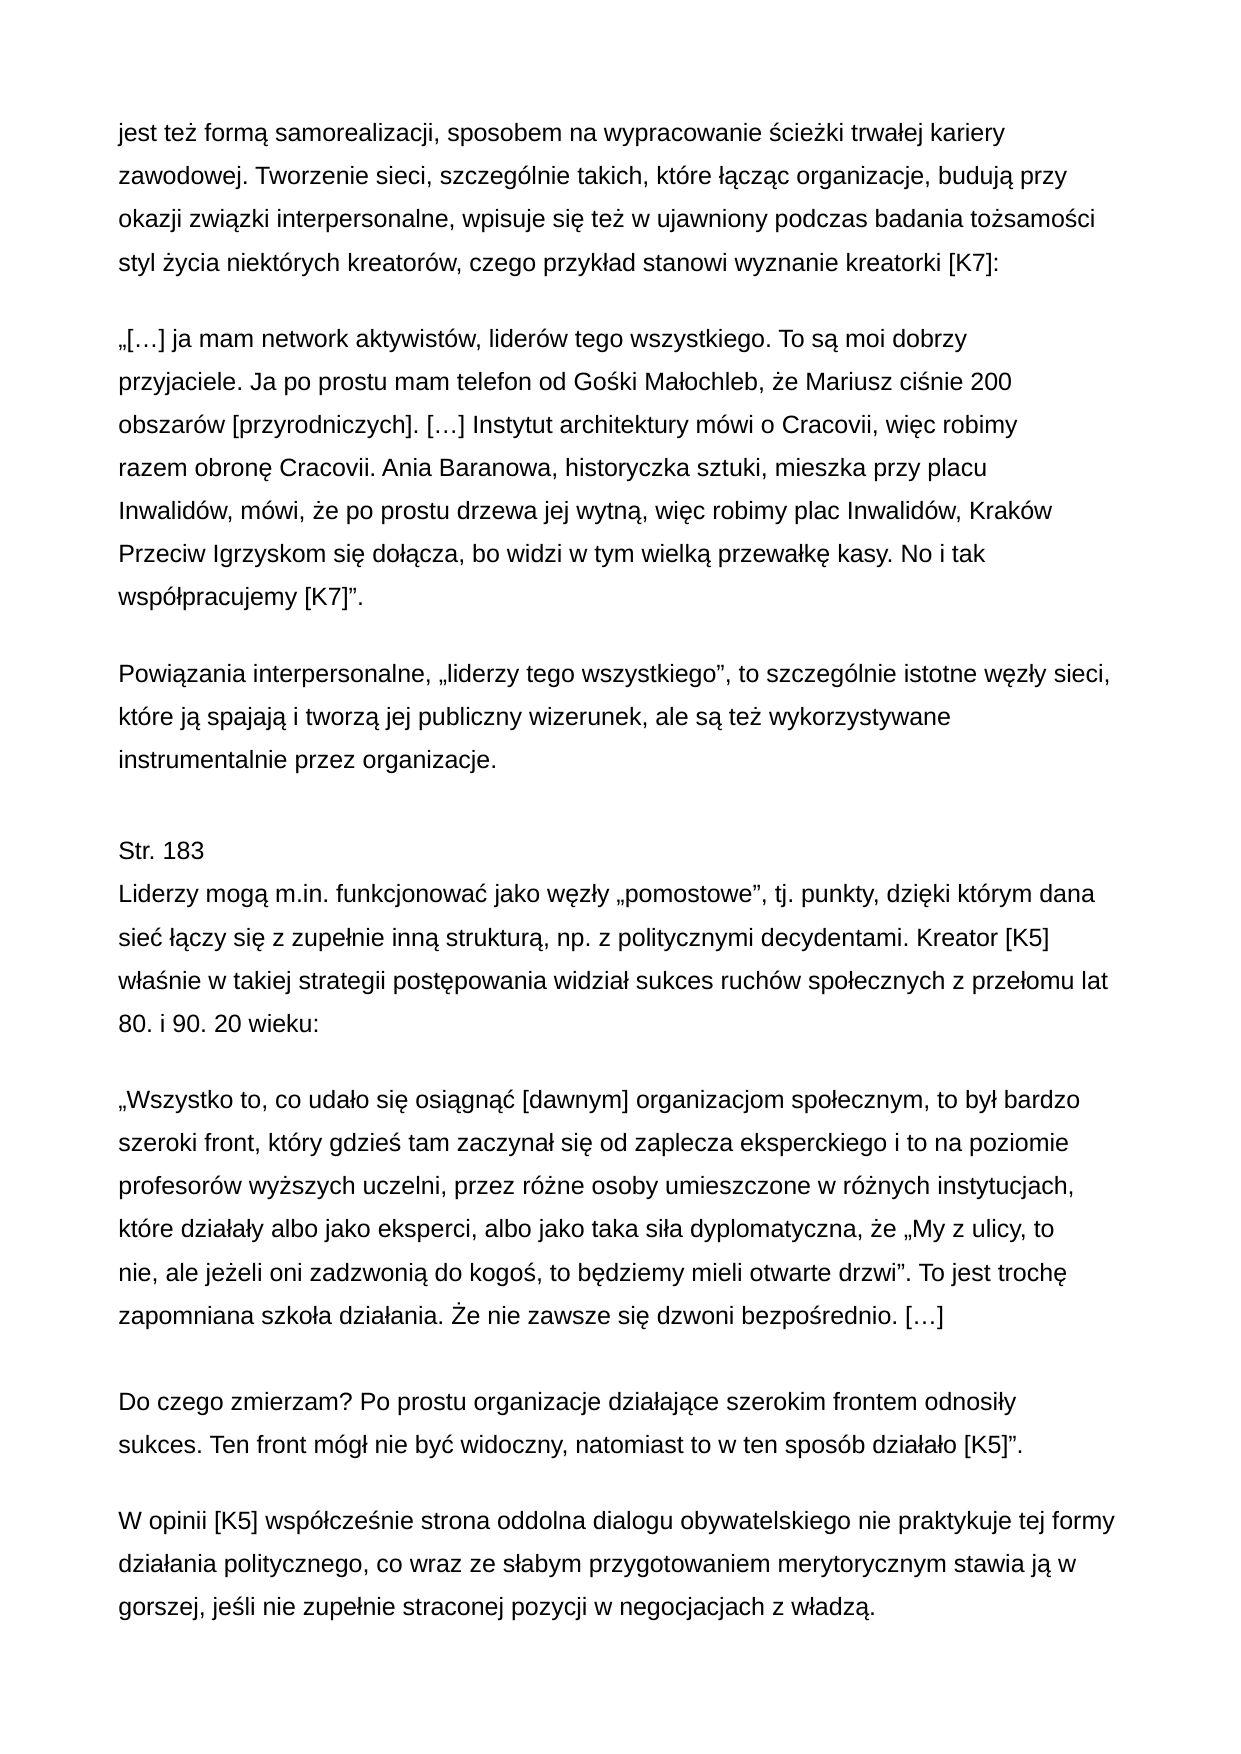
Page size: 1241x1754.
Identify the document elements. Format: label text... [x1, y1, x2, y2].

text W opinii [K5] współcześnie strona oddolna dialogu obywatelskiego nie praktykuje tej formy działania politycznego, co wraz ze słabym przygotowaniem merytorycznym stawia ją w gorszej, jeśli nie zupełnie straconej pozycji w negocjacjach z władzą. [118, 1506, 1122, 1621]
text „Wszystko to, co udało się osiągnąć [dawnym] organizacjom społecznym, to był bardzo szeroki front, który gdzieś tam zaczynał się od zaplecza eksperckiego i to na poziomie profesorów wyższych uczelni, przez różne osoby umieszczone w różnych instytucjach, które działały albo jako eksperci, albo jako taka siła dyplomatyczna, że „My z ulicy, to nie, ale jeżeli oni zadzwonią do kogoś, to będziemy mieli otwarte drzwi”. To jest trochę zapomniana szkoła działania. Że nie zawsze się dzwoni bezpośrednio. […] [118, 1052, 1122, 1329]
text „[…] ja mam network aktywistów, liderów tego wszystkiego. To są moi dobrzy przyjaciele. Ja po prostu mam telefon od Gośki Małochleb, że Mariusz ciśnie 200 obszarów [przyrodniczych]. […] Instytut architektury mówi o Cracovii, więc robimy razem obronę Cracovii. Ania Baranowa, historyczka sztuki, mieszka przy placu Inwalidów, mówi, że po prostu drzewa jej wytną, więc robimy plac Inwalidów, Kraków Przeciw Igrzyskom się dołącza, bo widzi w tym wielką przewałkę kasy. No i tak współpracujemy [K7]”. [118, 291, 1122, 644]
text Str. 183 [118, 836, 1122, 865]
text Liderzy mogą m.in. funkcjonować jako węzły „pomostowe”, tj. punkty, dzięki którym dana sieć łączy się z zupełnie inną strukturą, np. z politycznymi decydentami. Kreator [K5] właśnie w takiej strategii postępowania widział sukces ruchów społecznych z przełomu lat 80. i 90. 20 wieku: [118, 879, 1122, 1038]
text Powiązania interpersonalne, „liderzy tego wszystkiego”, to szczególnie istotne węzły sieci, które ją spajają i tworzą jej publiczny wizerunek, ale są też wykorzystywane instrumentalnie przez organizacje. [118, 658, 1122, 773]
text jest też formą samorealizacji, sposobem na wypracowanie ścieżki trwałej kariery zawodowej. Tworzenie sieci, szczególnie takich, które łącząc organizacje, budują przy okazji związki interpersonalne, wpisuje się też w ujawniony podczas badania tożsamości styl życia niektórych kreatorów, czego przykład stanowi wyznanie kreatorki [K7]: [118, 118, 1122, 276]
text Do czego zmierzam? Po prostu organizacje działające szerokim frontem odnosiły sukces. Ten front mógł nie być widoczny, natomiast to w ten sposób działało [K5]”. [118, 1354, 1122, 1492]
